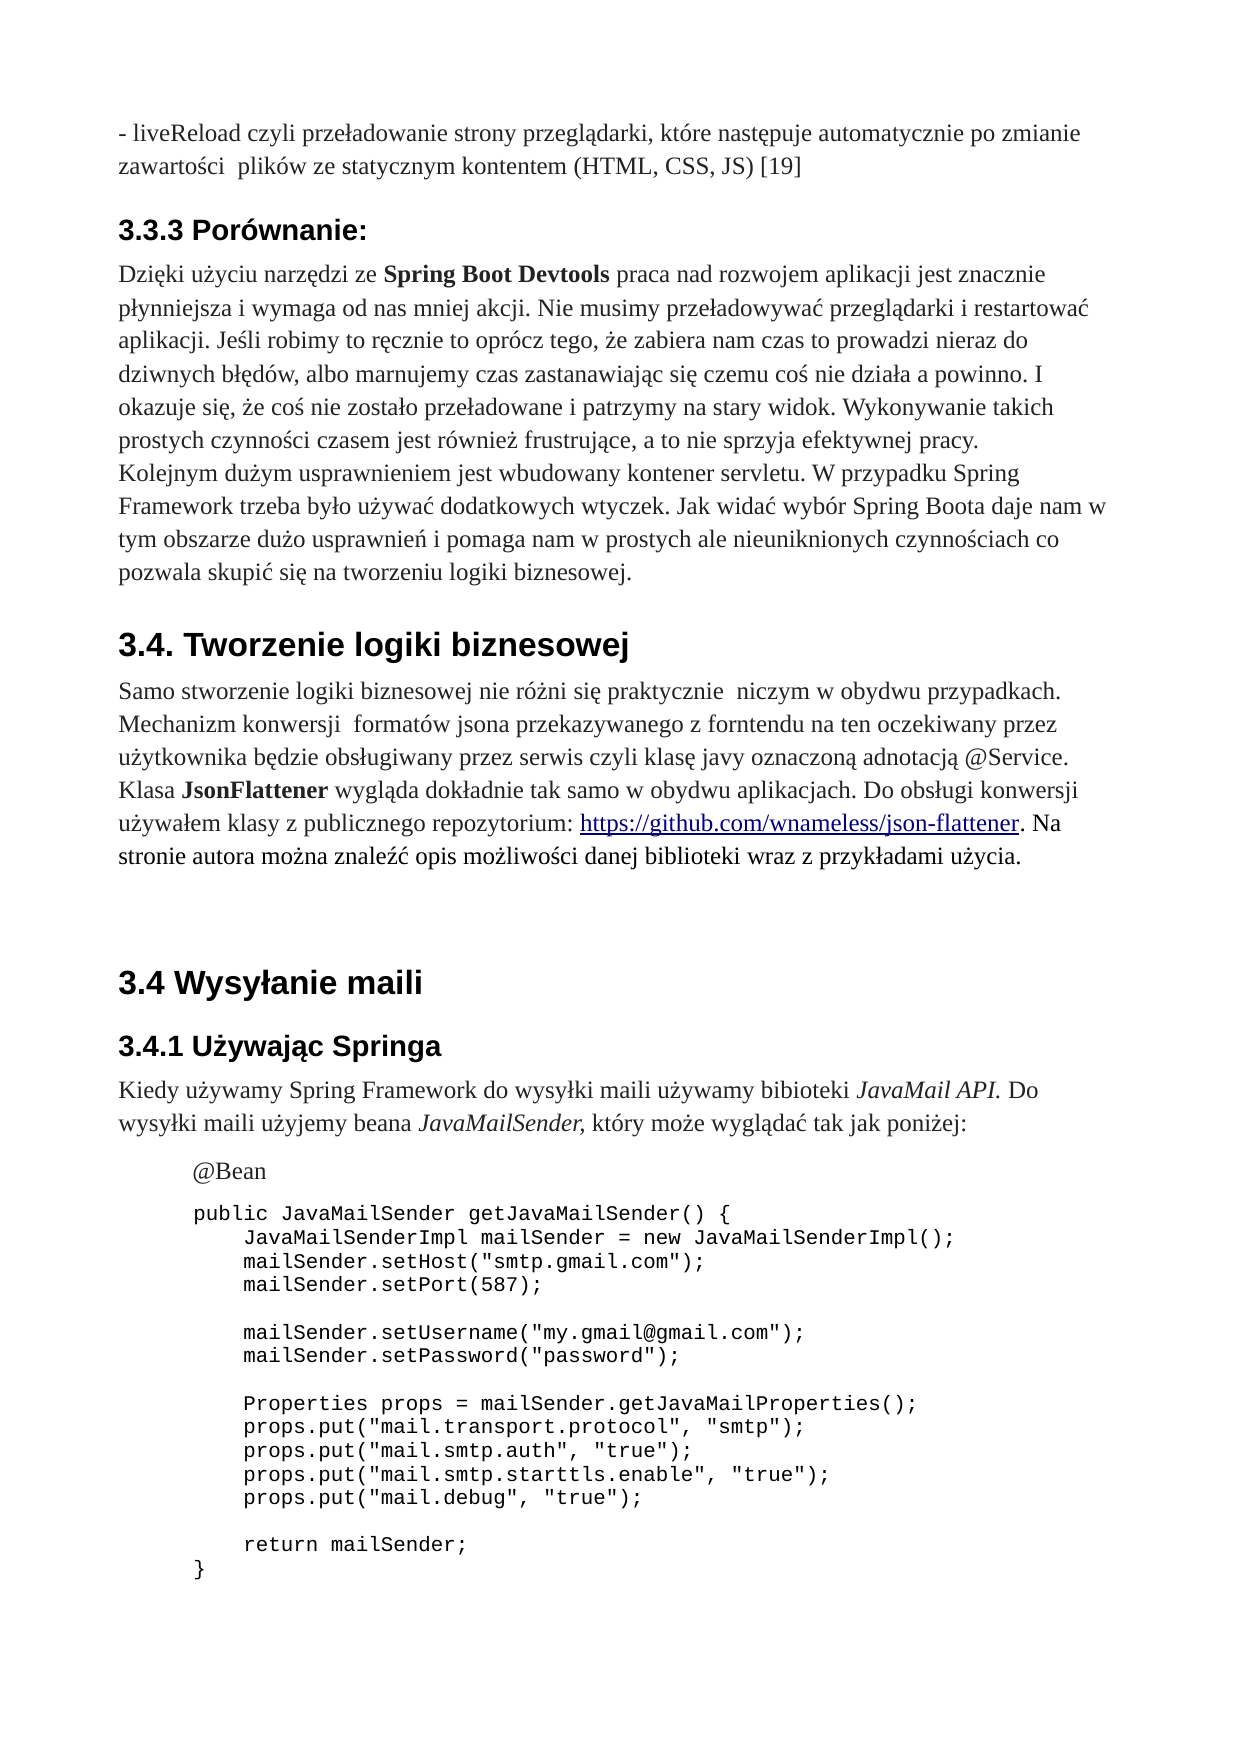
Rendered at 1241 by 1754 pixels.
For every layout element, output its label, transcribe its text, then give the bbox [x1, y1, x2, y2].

text mailSender.setPort(587); [193, 1274, 1122, 1298]
subtitle 3.4 Wysyłanie maili [118, 963, 1122, 1002]
text - liveReload czyli przeładowanie strony przeglądarki, które następuje automatycznie po zmianie zawartości plików ze statycznym kontentem (HTML, CSS, JS) [19] [118, 118, 1122, 180]
subtitle 3.4.1 Używając Springa [118, 1029, 1122, 1063]
text props.put("mail.transport.protocol", "smtp"); [193, 1416, 1122, 1440]
text props.put("mail.debug", "true"); [193, 1487, 1122, 1511]
text Properties props = mailSender.getJavaMailProperties(); [193, 1393, 1122, 1416]
subtitle 3.4. Tworzenie logiki biznesowej [118, 625, 1122, 664]
text return mailSender; [193, 1534, 1122, 1558]
text mailSender.setUsername("my.gmail@gmail.com"); [193, 1322, 1122, 1345]
text props.put("mail.smtp.auth", "true"); [193, 1440, 1122, 1463]
text public JavaMailSender getJavaMailSender() { [193, 1203, 1122, 1227]
text mailSender.setPassword("password"); [193, 1345, 1122, 1369]
text mailSender.setHost("smtp.gmail.com"); [193, 1251, 1122, 1274]
text JavaMailSenderImpl mailSender = new JavaMailSenderImpl(); [193, 1227, 1122, 1251]
subtitle 3.3.3 Porównanie: [118, 213, 1122, 247]
text props.put("mail.smtp.starttls.enable", "true"); [193, 1463, 1122, 1487]
text @Bean [118, 1156, 1122, 1184]
text } [193, 1558, 1122, 1582]
text Kiedy używamy Spring Framework do wysyłki maili używamy bibioteki JavaMail API. Do wysyłki maili użyjemy beana JavaMailSender, który może wyglądać tak jak poniżej: [118, 1075, 1122, 1137]
text Samo stworzenie logiki biznesowej nie różni się praktycznie niczym w obydwu przypadkach. Mechanizm konwersji formatów jsona przekazywanego z forntendu na ten oczekiwany przez użytkownika będzie obsługiwany przez serwis czyli klasę javy oznaczoną adnotacją @Service. Klasa JsonFlattener wygląda dokładnie tak samo w obydwu aplikacjach. Do obsługi konwersji używałem klasy z publicznego repozytorium: https://github.com/wnameless/json-flattener. Na stronie autora można znaleźć opis możliwości danej biblioteki wraz z przykładami użycia. [118, 676, 1122, 870]
text Dzięki użyciu narzędzi ze Spring Boot Devtools praca nad rozwojem aplikacji jest znacznie płynniejsza i wymaga od nas mniej akcji. Nie musimy przeładowywać przeglądarki i restartować aplikacji. Jeśli robimy to ręcznie to oprócz tego, że zabiera nam czas to prowadzi nieraz do dziwnych błędów, albo marnujemy czas zastanawiając się czemu coś nie działa a powinno. I okazuje się, że coś nie zostało przeładowane i patrzymy na stary widok. Wykonywanie takich prostych czynności czasem jest również frustrujące, a to nie sprzyja efektywnej pracy. Kolejnym dużym usprawnieniem jest wbudowany kontener servletu. W przypadku Spring Framework trzeba było używać dodatkowych wtyczek. Jak widać wybór Spring Boota daje nam w tym obszarze dużo usprawnień i pomaga nam w prostych ale nieuniknionych czynnościach co pozwala skupić się na tworzeniu logiki biznesowej. [118, 259, 1122, 586]
